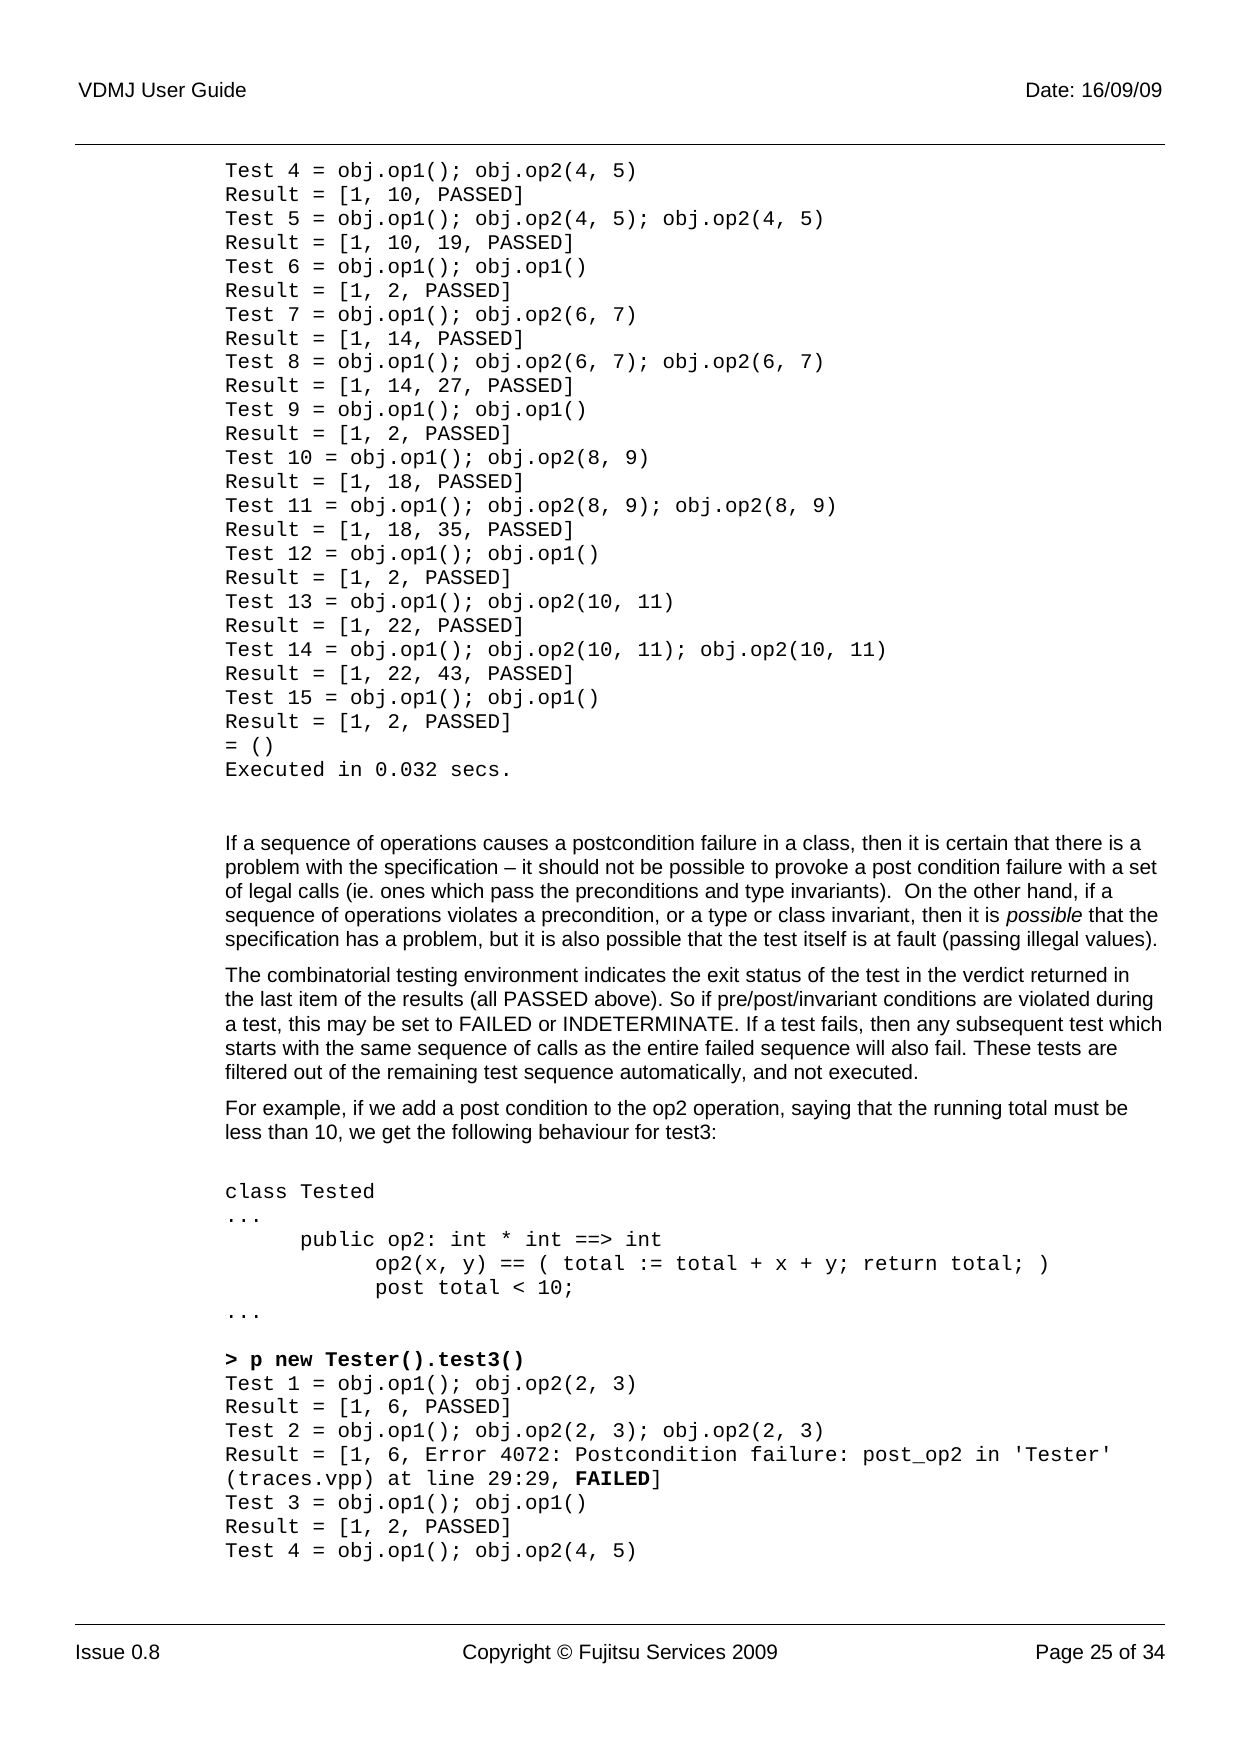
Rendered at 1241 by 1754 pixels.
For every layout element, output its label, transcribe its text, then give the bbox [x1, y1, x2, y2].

text Test 4 = obj.op1(); obj.op2(4, 5) [225, 1540, 1165, 1564]
text Result = [1, 18, PASSED] [225, 471, 1165, 495]
text Result = [1, 14, PASSED] [225, 327, 1165, 351]
text If a sequence of operations causes a postcondition failure in a class, then it is certain that there is a problem with the specification – it should not be possible to provoke a post condition failure with a set of legal calls (ie. ones which pass the preconditions and type invariants). On the other hand, if a sequence of operations violates a precondition, or a type or class invariant, then it is possible that the specification has a problem, but it is also possible that the test itself is at fault (passing illegal values). [225, 831, 1165, 951]
text ... [225, 1301, 1165, 1324]
text Test 10 = obj.op1(); obj.op2(8, 9) [225, 447, 1165, 471]
text Result = [1, 2, PASSED] [225, 423, 1165, 447]
text Test 5 = obj.op1(); obj.op2(4, 5); obj.op2(4, 5) [225, 208, 1165, 232]
text Result = [1, 6, PASSED] [225, 1396, 1165, 1420]
text Result = [1, 14, 27, PASSED] [225, 375, 1165, 399]
text Result = [1, 10, 19, PASSED] [225, 232, 1165, 256]
text Test 9 = obj.op1(); obj.op1() [225, 399, 1165, 423]
text Test 2 = obj.op1(); obj.op2(2, 3); obj.op2(2, 3) [225, 1420, 1165, 1444]
text ... [225, 1205, 1165, 1229]
text Executed in 0.032 secs. [225, 759, 1165, 783]
text Result = [1, 22, PASSED] [225, 615, 1165, 639]
text Result = [1, 22, 43, PASSED] [225, 663, 1165, 687]
text Test 12 = obj.op1(); obj.op1() [225, 543, 1165, 567]
text Result = [1, 2, PASSED] [225, 567, 1165, 591]
text > p new Tester().test3() [225, 1348, 1165, 1372]
text Result = [1, 2, PASSED] [225, 1516, 1165, 1540]
text Test 15 = obj.op1(); obj.op1() [225, 687, 1165, 711]
text Result = [1, 18, 35, PASSED] [225, 519, 1165, 543]
text class Tested [225, 1181, 1165, 1205]
text Test 13 = obj.op1(); obj.op2(10, 11) [225, 591, 1165, 615]
text Result = [1, 2, PASSED] [225, 711, 1165, 735]
text Test 3 = obj.op1(); obj.op1() [225, 1492, 1165, 1516]
text = () [225, 735, 1165, 759]
text For example, if we add a post condition to the op2 operation, saying that the running total must be less than 10, we get the following behaviour for test3: [225, 1096, 1165, 1144]
text The combinatorial testing environment indicates the exit status of the test in the verdict returned in the last item of the results (all PASSED above). So if pre/post/invariant conditions are violated during a test, this may be set to FAILED or INDETERMINATE. If a test fails, then any subsequent test which starts with the same sequence of calls as the entire failed sequence will also fail. These tests are filtered out of the remaining test sequence automatically, and not executed. [225, 963, 1165, 1084]
text Test 11 = obj.op1(); obj.op2(8, 9); obj.op2(8, 9) [225, 495, 1165, 519]
text Test 6 = obj.op1(); obj.op1() [225, 256, 1165, 279]
text Test 7 = obj.op1(); obj.op2(6, 7) [225, 303, 1165, 327]
text post total < 10; [225, 1277, 1165, 1301]
text op2(x, y) == ( total := total + x + y; return total; ) [225, 1253, 1165, 1277]
text Test 1 = obj.op1(); obj.op2(2, 3) [225, 1372, 1165, 1396]
text Test 8 = obj.op1(); obj.op2(6, 7); obj.op2(6, 7) [225, 351, 1165, 375]
text Test 4 = obj.op1(); obj.op2(4, 5) [225, 160, 1165, 184]
text Test 14 = obj.op1(); obj.op2(10, 11); obj.op2(10, 11) [225, 639, 1165, 663]
text Result = [1, 2, PASSED] [225, 279, 1165, 303]
text Result = [1, 6, Error 4072: Postcondition failure: post_op2 in 'Tester' (traces.vpp) at line 29:29, FAILED] [225, 1444, 1165, 1492]
text public op2: int * int ==> int [225, 1229, 1165, 1253]
text Result = [1, 10, PASSED] [225, 184, 1165, 208]
